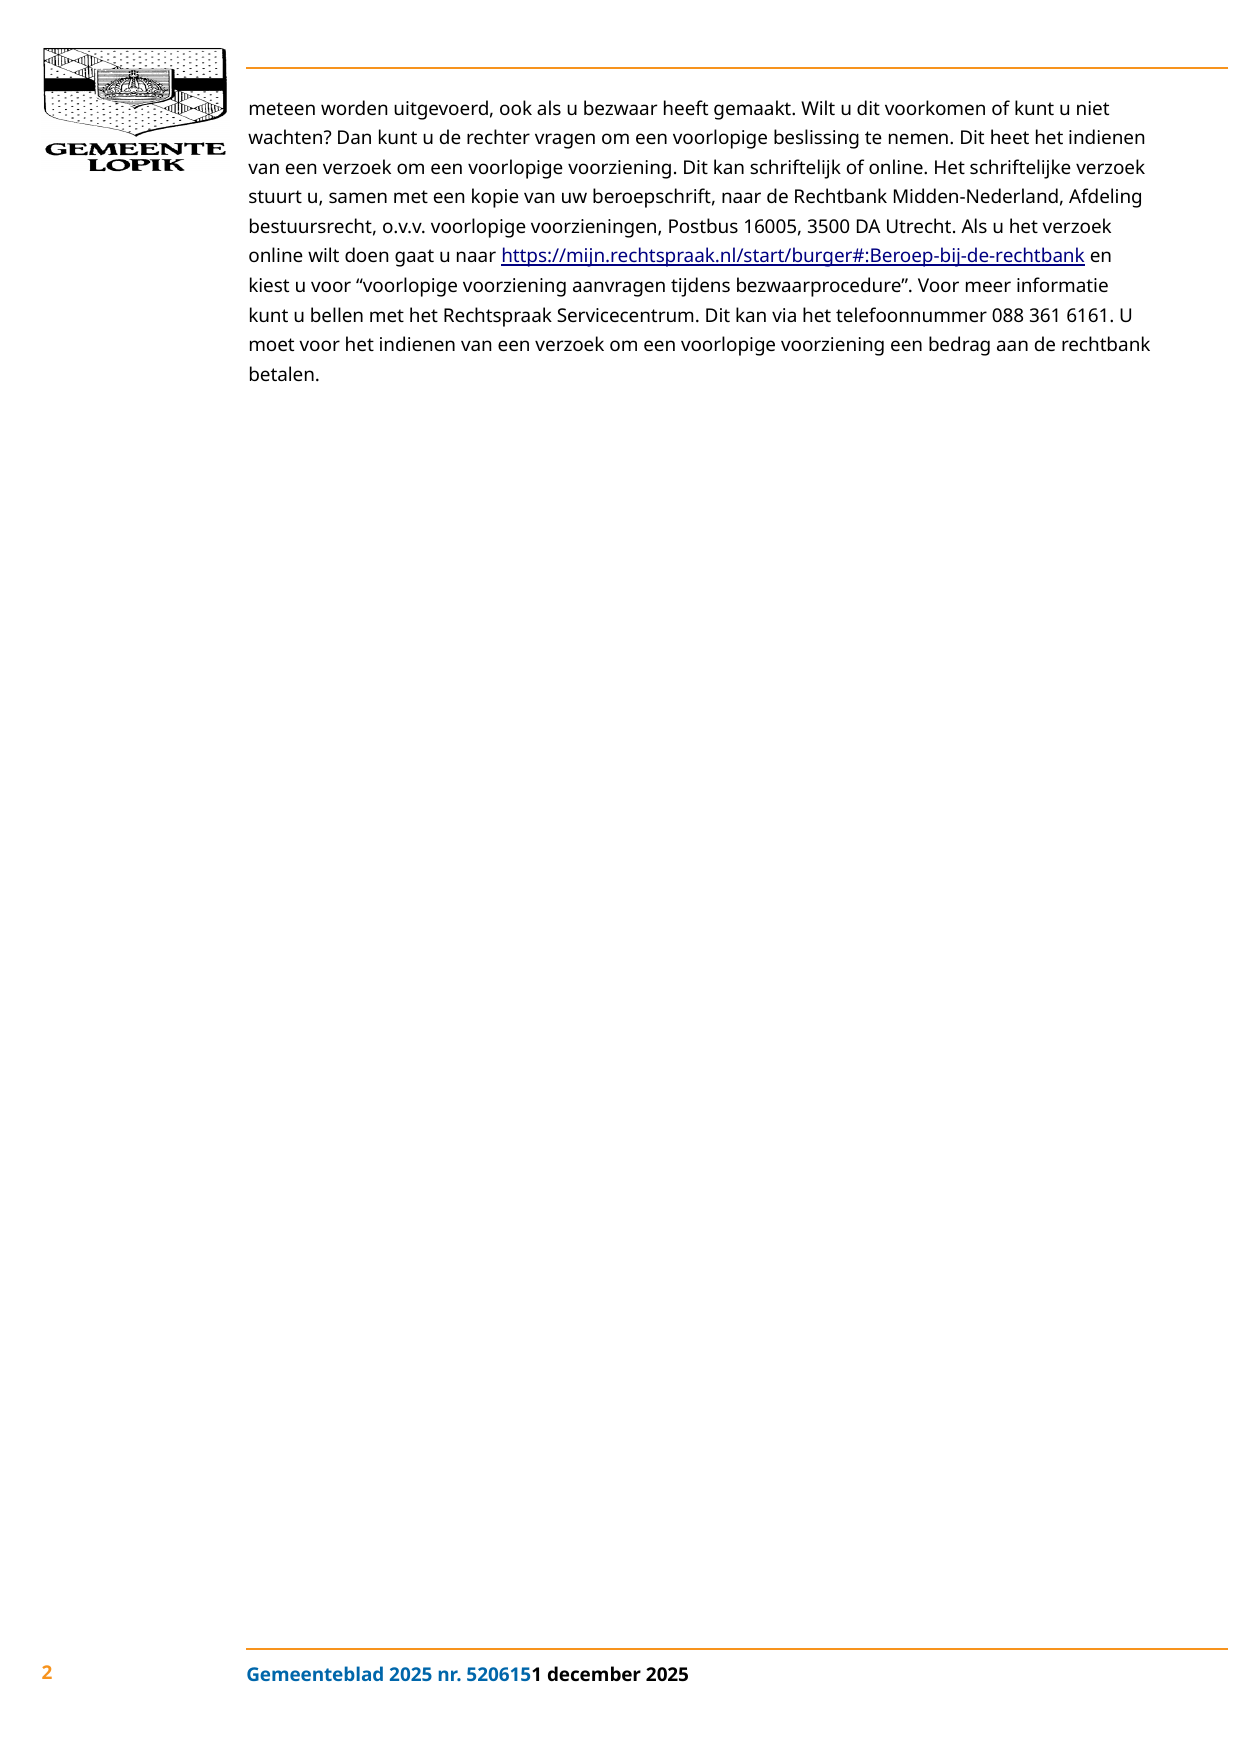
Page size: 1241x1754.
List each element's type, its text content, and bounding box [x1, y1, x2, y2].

picture [41, 47, 231, 172]
text meteen worden uitgevoerd, ook als u bezwaar heeft gemaakt. Wilt u dit voorkomen of kunt u niet wachten? Dan kunt u de rechter vragen om een voorlopige beslissing te nemen. Dit heet het indienen van een verzoek om een voorlopige voorziening. Dit kan schriftelijk of online. Het schriftelijke verzoek stuurt u, samen met een kopie van uw beroepschrift, naar de Rechtbank Midden-Nederland, Afdeling bestuursrecht, o.v.v. voorlopige voorzieningen, Postbus 16005, 3500 DA Utrecht. Als u het verzoek online wilt doen gaat u naar https://mijn.rechtspraak.nl/start/burger#:Beroep-bij-de-rechtbank en kiest u voor “voorlopige voorziening aanvragen tijdens bezwaarprocedure”. Voor meer informatie kunt u bellen met het Rechtspraak Servicecentrum. Dit kan via het telefoonnummer 088 361 6161. U moet voor het indienen van een verzoek om een voorlopige voorziening een bedrag aan de rechtbank betalen. [248, 95, 1152, 387]
